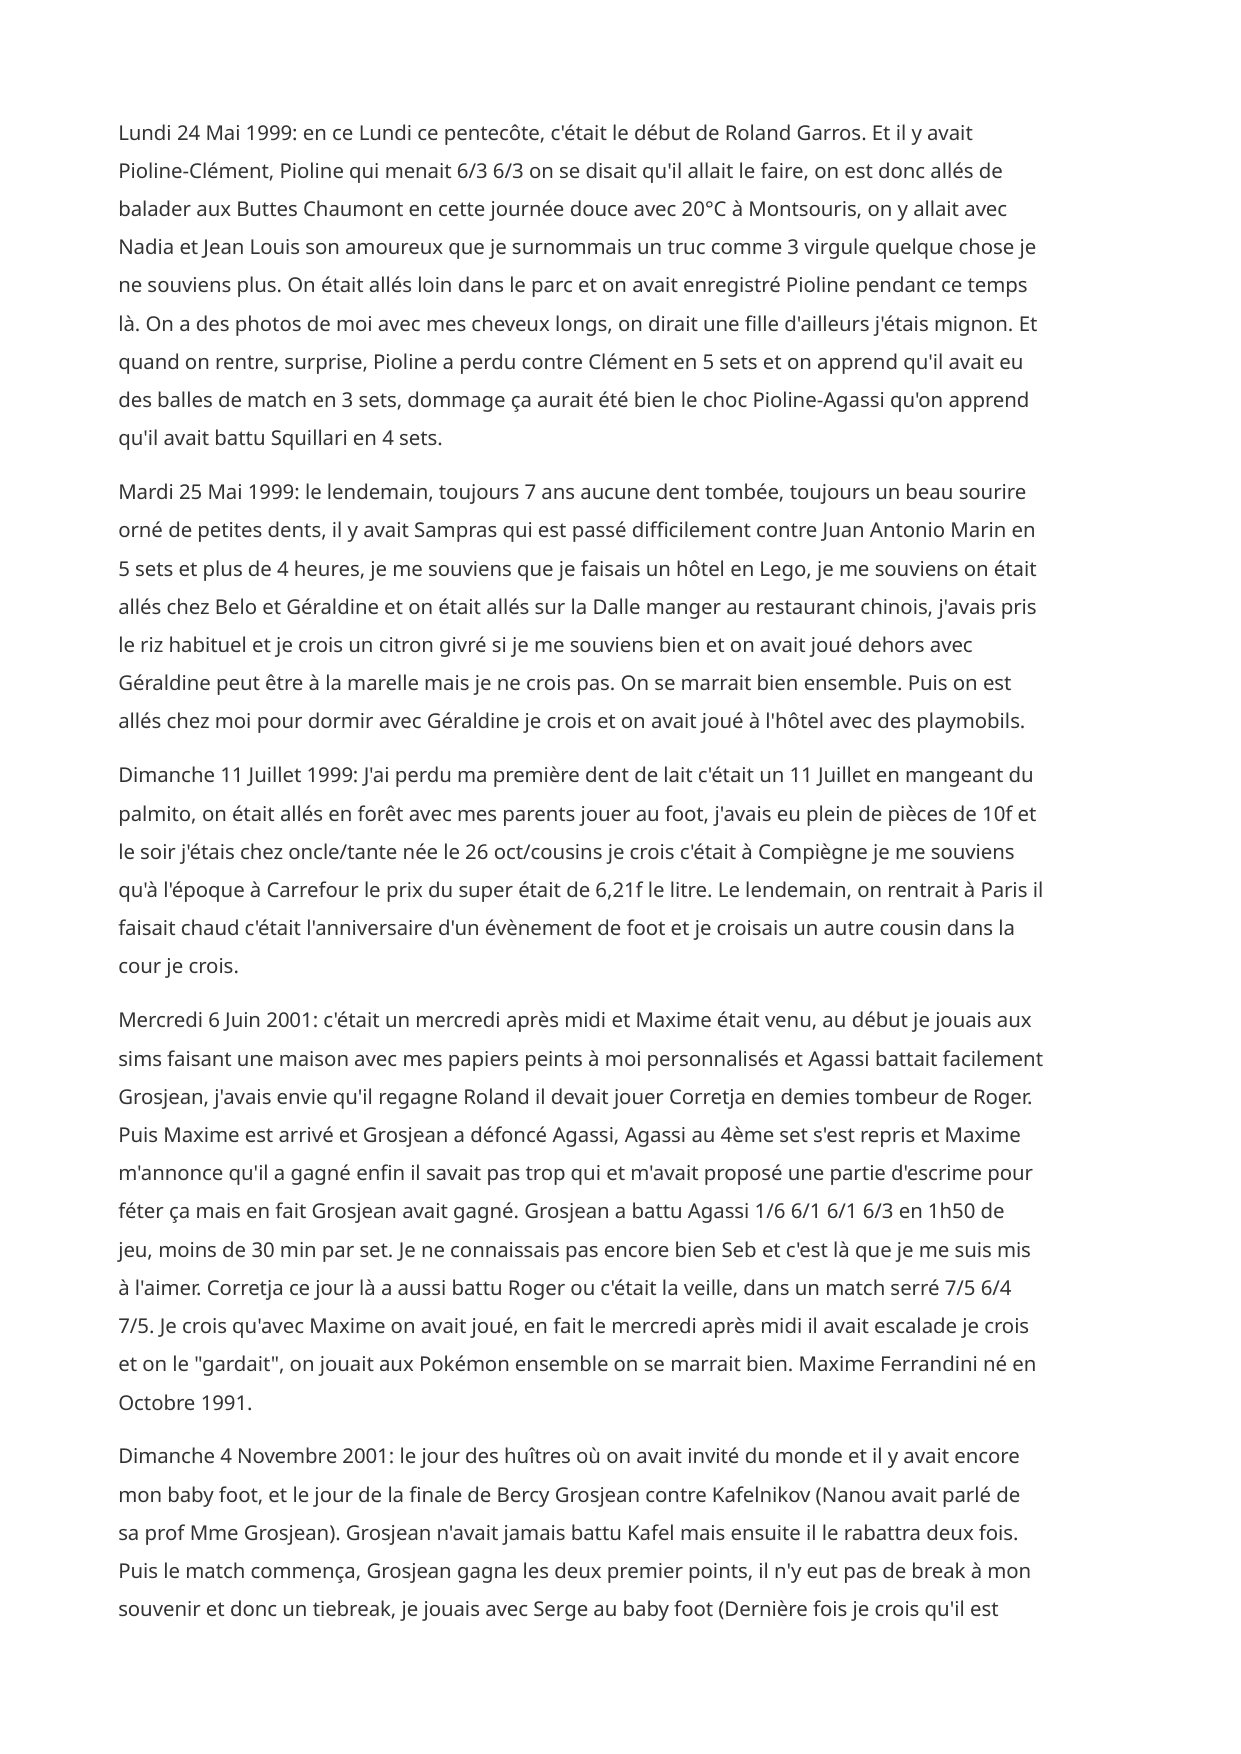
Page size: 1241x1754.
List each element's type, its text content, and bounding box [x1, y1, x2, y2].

list Lundi 24 Mai 1999: en ce Lundi ce pentecôte, c'était le début de Roland Garros. Et il y avait Pioline-Clément, Pioline qui menait 6/3 6/3 on se disait qu'il allait le faire, on est donc allés de balader aux Buttes Chaumont en cette journée douce avec 20°C à Montsouris, on y allait avec Nadia et Jean Louis son amoureux que je surnommais un truc comme 3 virgule quelque chose je ne souviens plus. On était allés loin dans le parc et on avait enregistré Pioline pendant ce temps là. On a des photos de moi avec mes cheveux longs, on dirait une fille d'ailleurs j'étais mignon. Et quand on rentre, surprise, Pioline a perdu contre Clément en 5 sets et on apprend qu'il avait eu des balles de match en 3 sets, dommage ça aurait été bien le choc Pioline-Agassi qu'on apprend qu'il avait battu Squillari en 4 sets. [118, 118, 1044, 452]
list Mardi 25 Mai 1999: le lendemain, toujours 7 ans aucune dent tombée, toujours un beau sourire orné de petites dents, il y avait Sampras qui est passé difficilement contre Juan Antonio Marin en 5 sets et plus de 4 heures, je me souviens que je faisais un hôtel en Lego, je me souviens on était allés chez Belo et Géraldine et on était allés sur la Dalle manger au restaurant chinois, j'avais pris le riz habituel et je crois un citron givré si je me souviens bien et on avait joué dehors avec Géraldine peut être à la marelle mais je ne crois pas. On se marrait bien ensemble. Puis on est allés chez moi pour dormir avec Géraldine je crois et on avait joué à l'hôtel avec des playmobils. [118, 478, 1044, 735]
list Dimanche 4 Novembre 2001: le jour des huîtres où on avait invité du monde et il y avait encore mon baby foot, et le jour de la finale de Bercy Grosjean contre Kafelnikov (Nanou avait parlé de sa prof Mme Grosjean). Grosjean n'avait jamais battu Kafel mais ensuite il le rabattra deux fois. Puis le match commença, Grosjean gagna les deux premier points, il n'y eut pas de break à mon souvenir et donc un tiebreak, je jouais avec Serge au baby foot (Dernière fois je crois qu'il est [118, 1442, 1044, 1623]
list Dimanche 11 Juillet 1999: J'ai perdu ma première dent de lait c'était un 11 Juillet en mangeant du palmito, on était allés en forêt avec mes parents jouer au foot, j'avais eu plein de pièces de 10f et le soir j'étais chez oncle/tante née le 26 oct/cousins je crois c'était à Compiègne je me souviens qu'à l'époque à Carrefour le prix du super était de 6,21f le litre. Le lendemain, on rentrait à Paris il faisait chaud c'était l'anniversaire d'un évènement de foot et je croisais un autre cousin dans la cour je crois. [118, 761, 1044, 980]
list Mercredi 6 Juin 2001: c'était un mercredi après midi et Maxime était venu, au début je jouais aux sims faisant une maison avec mes papiers peints à moi personnalisés et Agassi battait facilement Grosjean, j'avais envie qu'il regagne Roland il devait jouer Corretja en demies tombeur de Roger. Puis Maxime est arrivé et Grosjean a défoncé Agassi, Agassi au 4ème set s'est repris et Maxime m'annonce qu'il a gagné enfin il savait pas trop qui et m'avait proposé une partie d'escrime pour féter ça mais en fait Grosjean avait gagné. Grosjean a battu Agassi 1/6 6/1 6/1 6/3 en 1h50 de jeu, moins de 30 min par set. Je ne connaissais pas encore bien Seb et c'est là que je me suis mis à l'aimer. Corretja ce jour là a aussi battu Roger ou c'était la veille, dans un match serré 7/5 6/4 7/5. Je crois qu'avec Maxime on avait joué, en fait le mercredi après midi il avait escalade je crois et on le "gardait", on jouait aux Pokémon ensemble on se marrait bien. Maxime Ferrandini né en Octobre 1991. [118, 1006, 1044, 1416]
